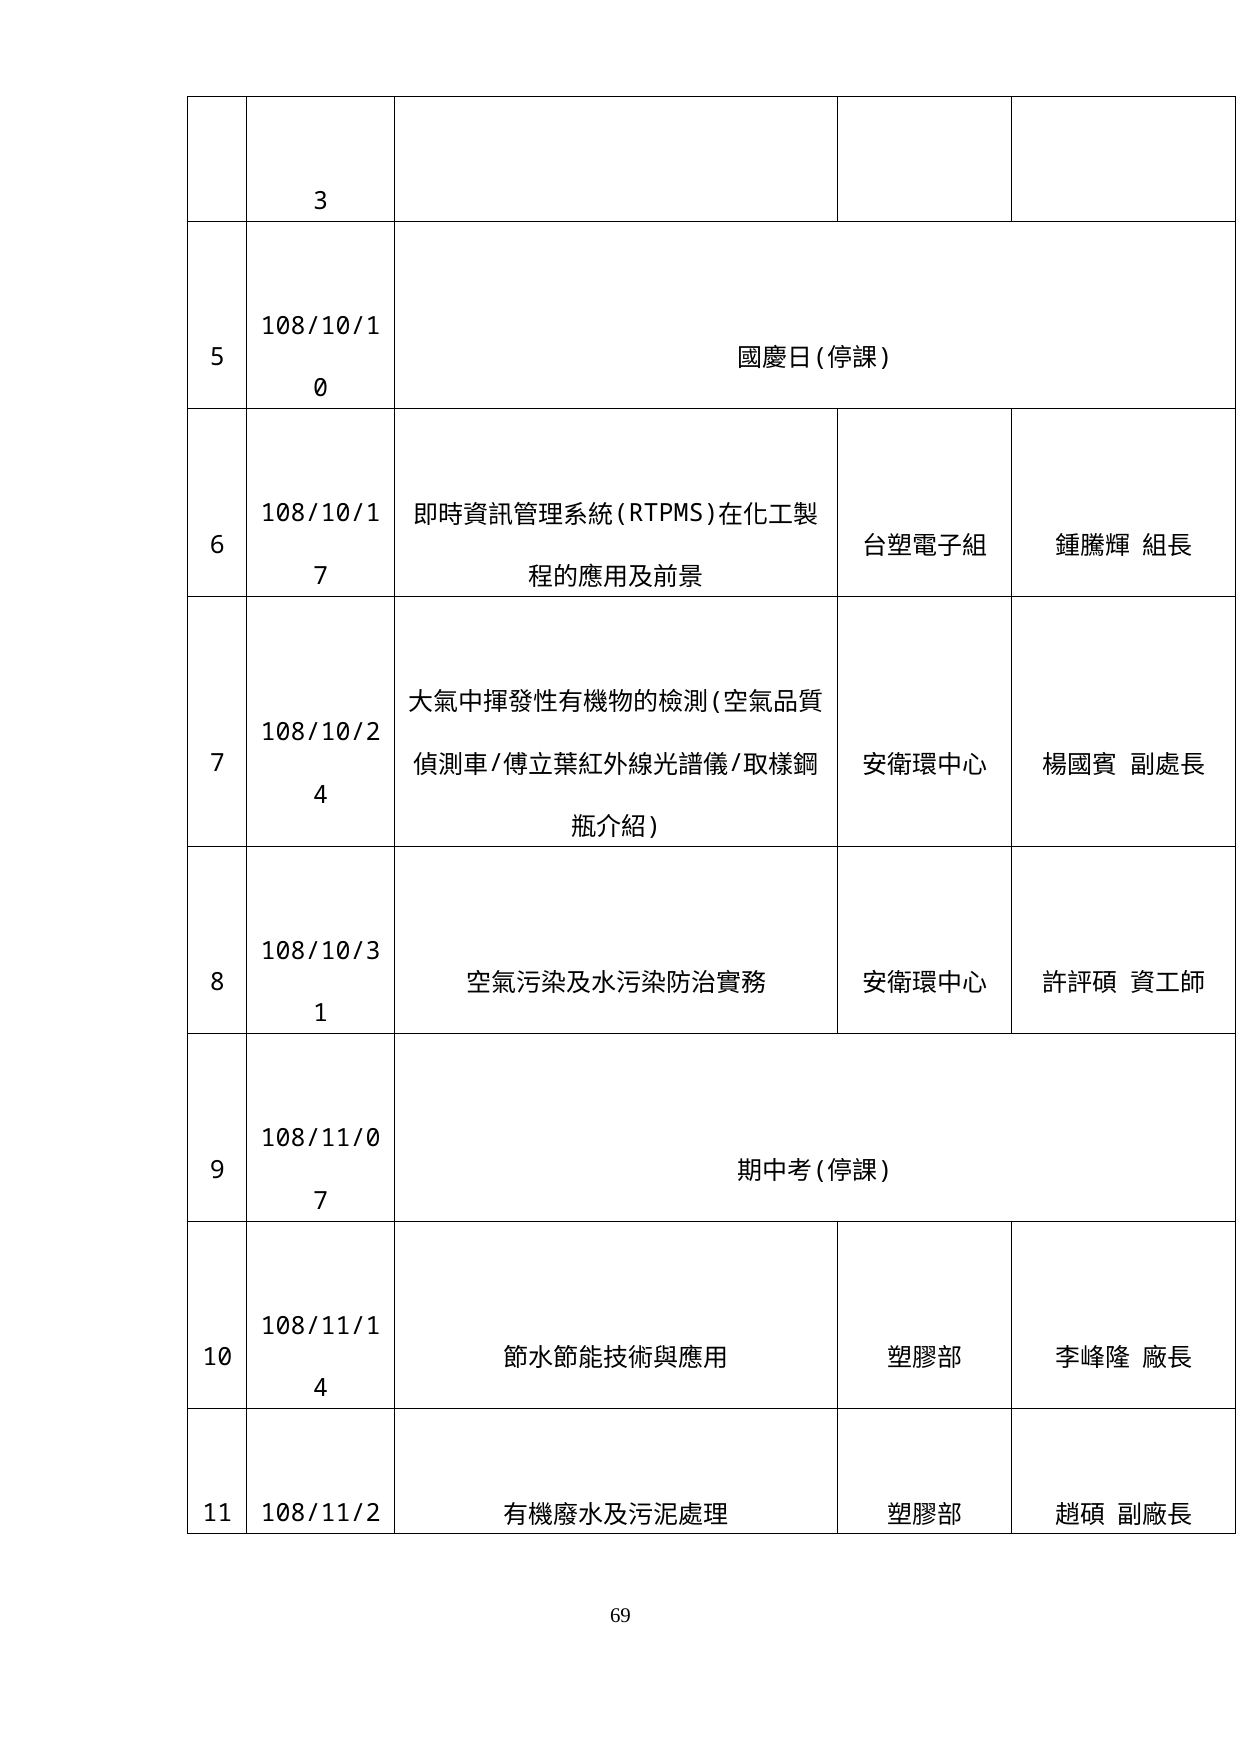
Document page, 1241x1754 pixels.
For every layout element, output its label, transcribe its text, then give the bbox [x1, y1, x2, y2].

table_cell 節水節能技術與應用 [395, 1222, 837, 1408]
table_cell 空氣污染及水污染防治實務 [395, 847, 837, 1033]
table_cell 9 [188, 1034, 246, 1221]
table_cell 期中考(停課) [395, 1034, 1235, 1221]
table_cell 李峰隆 廠長 [1012, 1222, 1235, 1408]
table_cell 108/11/07 [247, 1034, 394, 1221]
table_cell 108/10/31 [247, 847, 394, 1033]
table_cell 國慶日(停課) [395, 222, 1235, 408]
table_cell 108/10/24 [247, 597, 394, 846]
table_cell 8 [188, 847, 246, 1033]
table_cell [395, 97, 837, 221]
table_cell 安衛環中心 [838, 597, 1011, 846]
table_cell 108/10/17 [247, 409, 394, 596]
table_cell 趙碩 副廠長 [1012, 1409, 1235, 1533]
table_cell 5 [188, 222, 246, 408]
table_cell 台塑電子組 [838, 409, 1011, 596]
table_cell 鍾騰輝 組長 [1012, 409, 1235, 596]
table_cell 108/10/10 [247, 222, 394, 408]
table_cell 楊國賓 副處長 [1012, 597, 1235, 846]
table_cell 即時資訊管理系統(RTPMS)在化工製程的應用及前景 [395, 409, 837, 596]
table_cell 6 [188, 409, 246, 596]
table_cell 許評碩 資工師 [1012, 847, 1235, 1033]
table_cell 大氣中揮發性有機物的檢測(空氣品質偵測車/傅立葉紅外線光譜儀/取樣鋼瓶介紹) [395, 597, 837, 846]
table_cell 塑膠部 [838, 1409, 1011, 1533]
table_cell 11 [188, 1409, 246, 1533]
table_cell 108/11/2 [247, 1409, 394, 1533]
table_cell 塑膠部 [838, 1222, 1011, 1408]
table_cell [1012, 97, 1235, 221]
table_cell [838, 97, 1011, 221]
table_cell 108/11/14 [247, 1222, 394, 1408]
table_cell 10 [188, 1222, 246, 1408]
table_cell 安衛環中心 [838, 847, 1011, 1033]
table_cell 3 [247, 97, 394, 221]
table_cell [188, 97, 246, 221]
table_cell 有機廢水及污泥處理 [395, 1409, 837, 1533]
table_cell 7 [188, 597, 246, 846]
